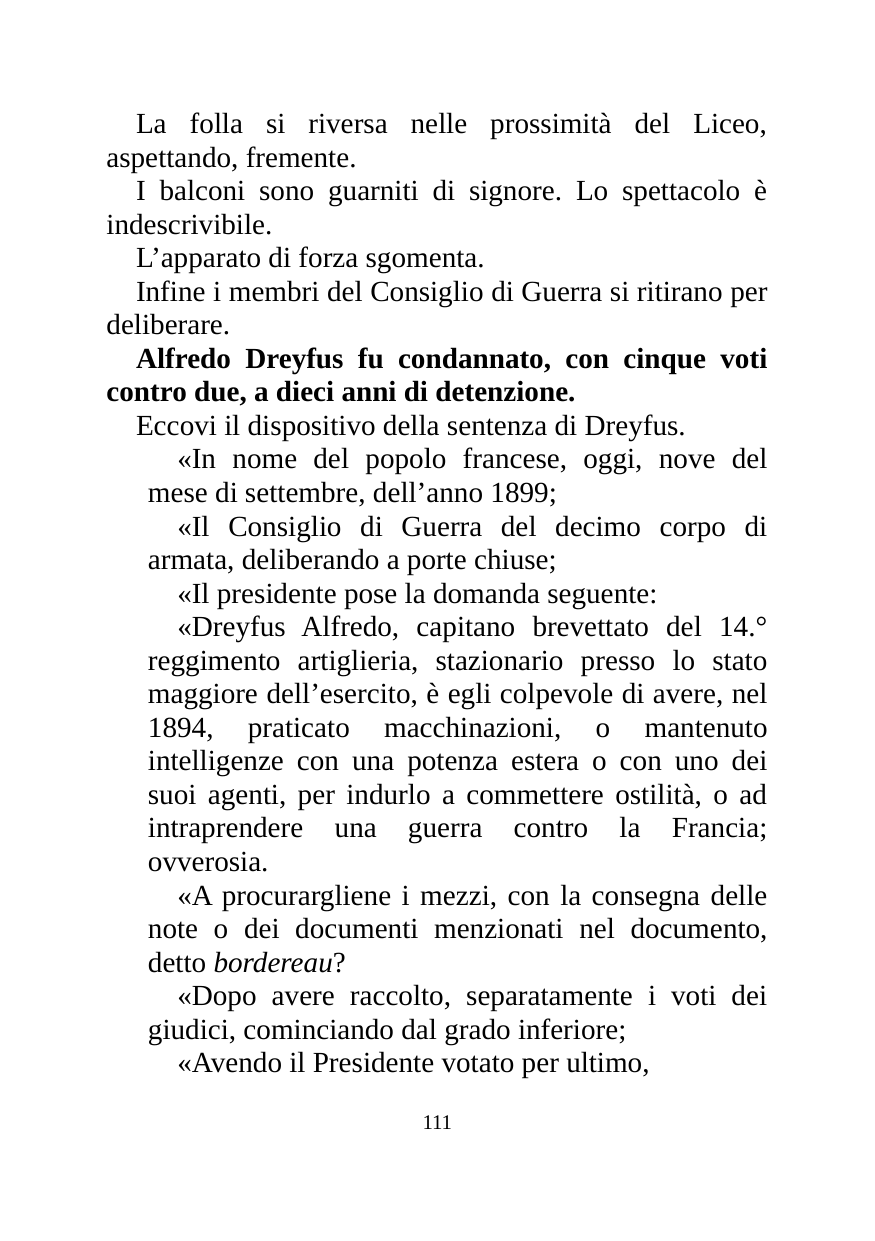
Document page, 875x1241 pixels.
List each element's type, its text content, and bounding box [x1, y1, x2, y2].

text Infine i membri del Consiglio di Guerra si ritirano per deliberare. [106, 274, 768, 341]
text «Avendo il Presidente votato per ultimo, [148, 1045, 768, 1079]
text «Dopo avere raccolto, separatamente i voti dei giudici, cominciando dal grado inferiore; [148, 978, 768, 1045]
text «Il presidente pose la domanda seguente: [148, 576, 768, 609]
text «In nome del popolo francese, oggi, nove del mese di settembre, dell’anno 1899; [148, 442, 768, 509]
text Alfredo Dreyfus fu condannato, con cinque voti contro due, a dieci anni di detenzione. [106, 341, 768, 408]
text Eccovi il dispositivo della sentenza di Dreyfus. [106, 408, 768, 442]
text «Dreyfus Alfredo, capitano brevettato del 14.° reggimento artiglieria, stazionario presso lo stato maggiore dell’esercito, è egli colpevole di avere, nel 1894, praticato macchinazioni, o mantenuto intelligenze con una potenza estera o con uno dei suoi agenti, per indurlo a commettere ostilità, o ad intraprendere una guerra contro la Francia; ovverosia. [148, 609, 768, 878]
text L’apparato di forza sgomenta. [106, 240, 768, 274]
text I balconi sono guarniti di signore. Lo spettacolo è indescrivibile. [106, 173, 768, 240]
text La folla si riversa nelle prossimità del Liceo, aspettando, fremente. [106, 106, 768, 173]
text «A procurargliene i mezzi, con la consegna delle note o dei documenti menzionati nel documento, detto bordereau? [148, 878, 768, 978]
text «Il Consiglio di Guerra del decimo corpo di armata, deliberando a porte chiuse; [148, 509, 768, 576]
